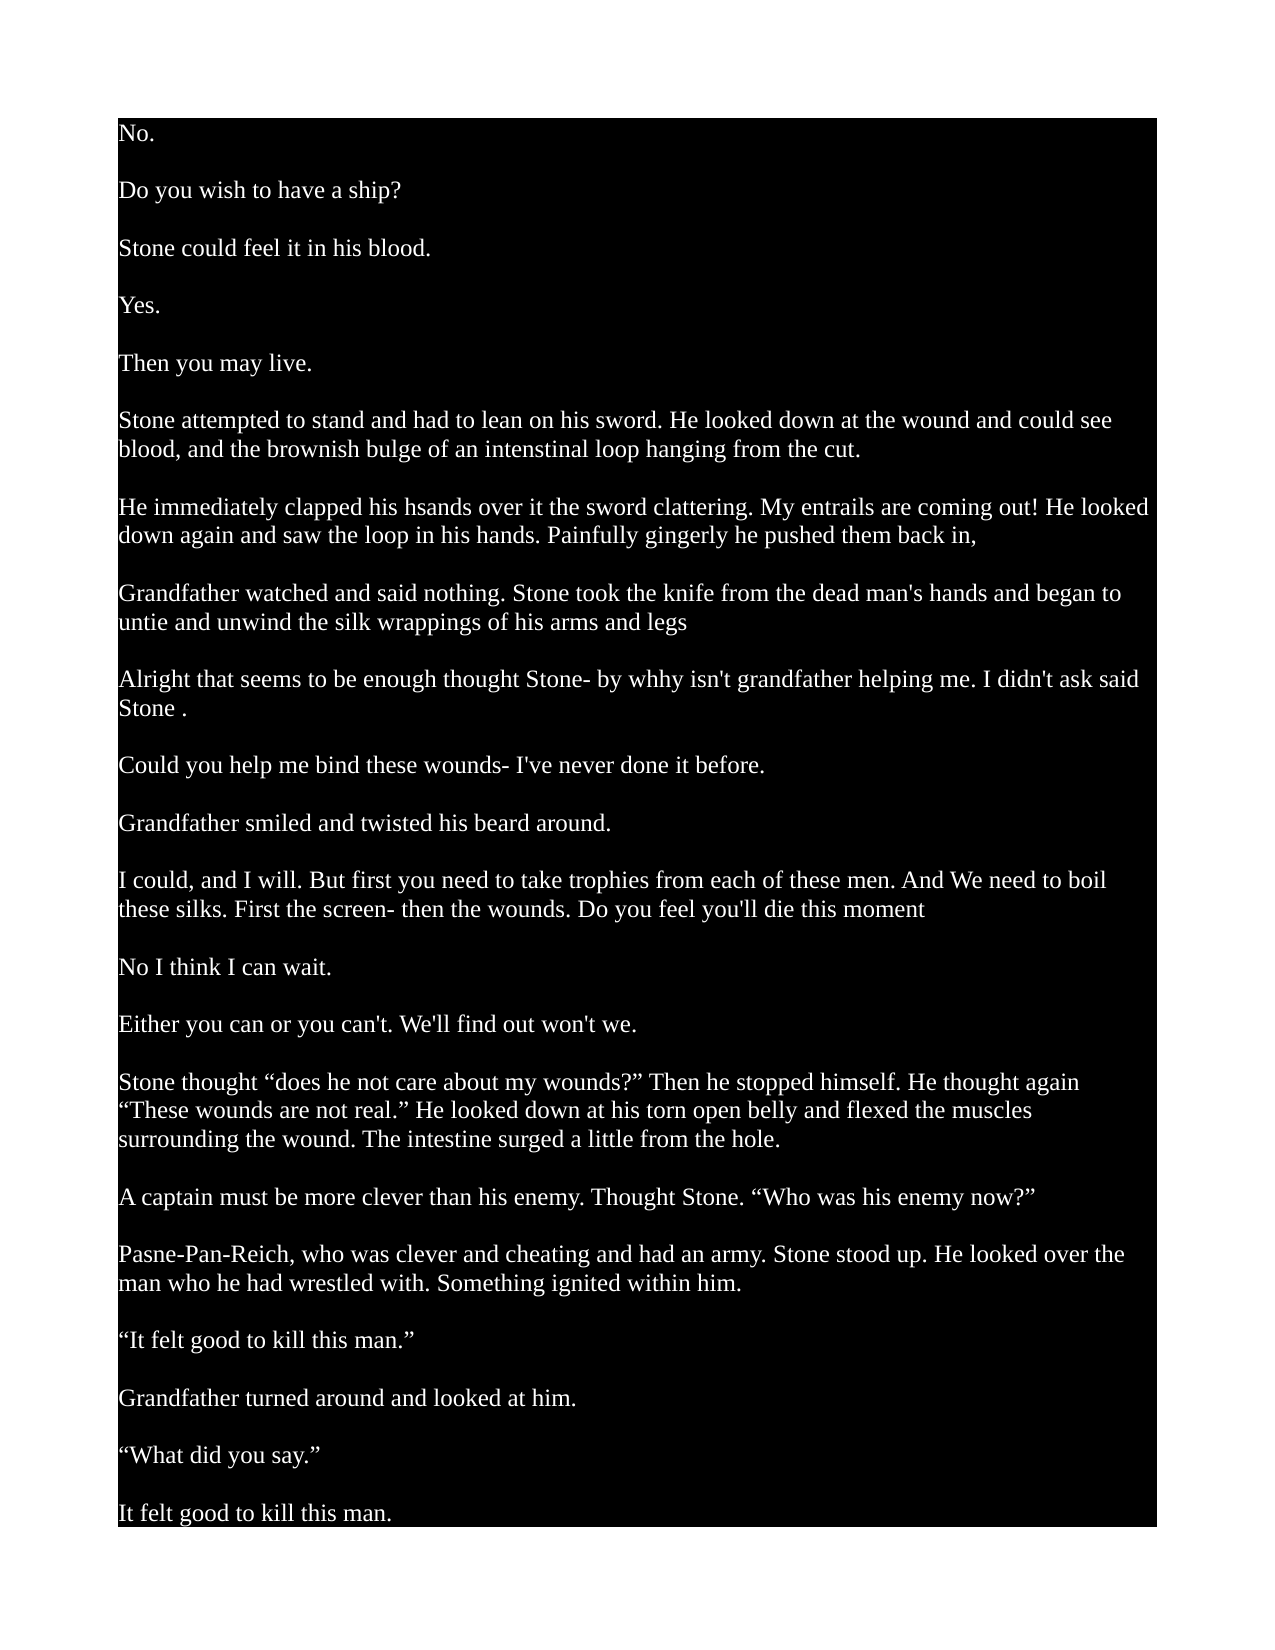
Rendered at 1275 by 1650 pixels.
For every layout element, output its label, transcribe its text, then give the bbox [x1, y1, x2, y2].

text It felt good to kill this man. [118, 1498, 1157, 1527]
text Stone thought “does he not care about my wounds?” Then he stopped himself. He thought again “These wounds are not real.” He looked down at his torn open belly and flexed the muscles surrounding the wound. The intestine surged a little from the hole. A captain must be more clever than his enemy. Thought Stone. “Who was his enemy now?” Pasne-Pan-Reich, who was clever and cheating and had an army. Stone stood up. He looked over the man who he had wrestled with. Something ignited within him. “It felt good to kill this man.” [118, 1067, 1157, 1354]
text Grandfather turned around and looked at him. “What did you say.” [118, 1383, 1157, 1498]
text Could you help me bind these wounds- I've never done it before. Grandfather smiled and twisted his beard around. I could, and I will. But first you need to take trophies from each of these men. And We need to boil these silks. First the screen- then the wounds. Do you feel you'll die this moment [118, 751, 1157, 923]
text No. Do you wish to have a ship? Stone could feel it in his blood. Yes. Then you may live. [118, 118, 1157, 377]
text No I think I can wait. Either you can or you can't. We'll find out won't we. [118, 952, 1157, 1038]
text Stone attempted to stand and had to lean on his sword. He looked down at the wound and could see blood, and the brownish bulge of an intenstinal loop hanging from the cut. He immediately clapped his hsands over it the sword clattering. My entrails are coming out! He looked down again and saw the loop in his hands. Painfully gingerly he pushed them back in, Grandfather watched and said nothing. Stone took the knife from the dead man's hands and began to untie and unwind the silk wrappings of his arms and legs [118, 406, 1157, 636]
text Alright that seems to be enough thought Stone- by whhy isn't grandfather helping me. I didn't ask said Stone . [118, 664, 1157, 722]
